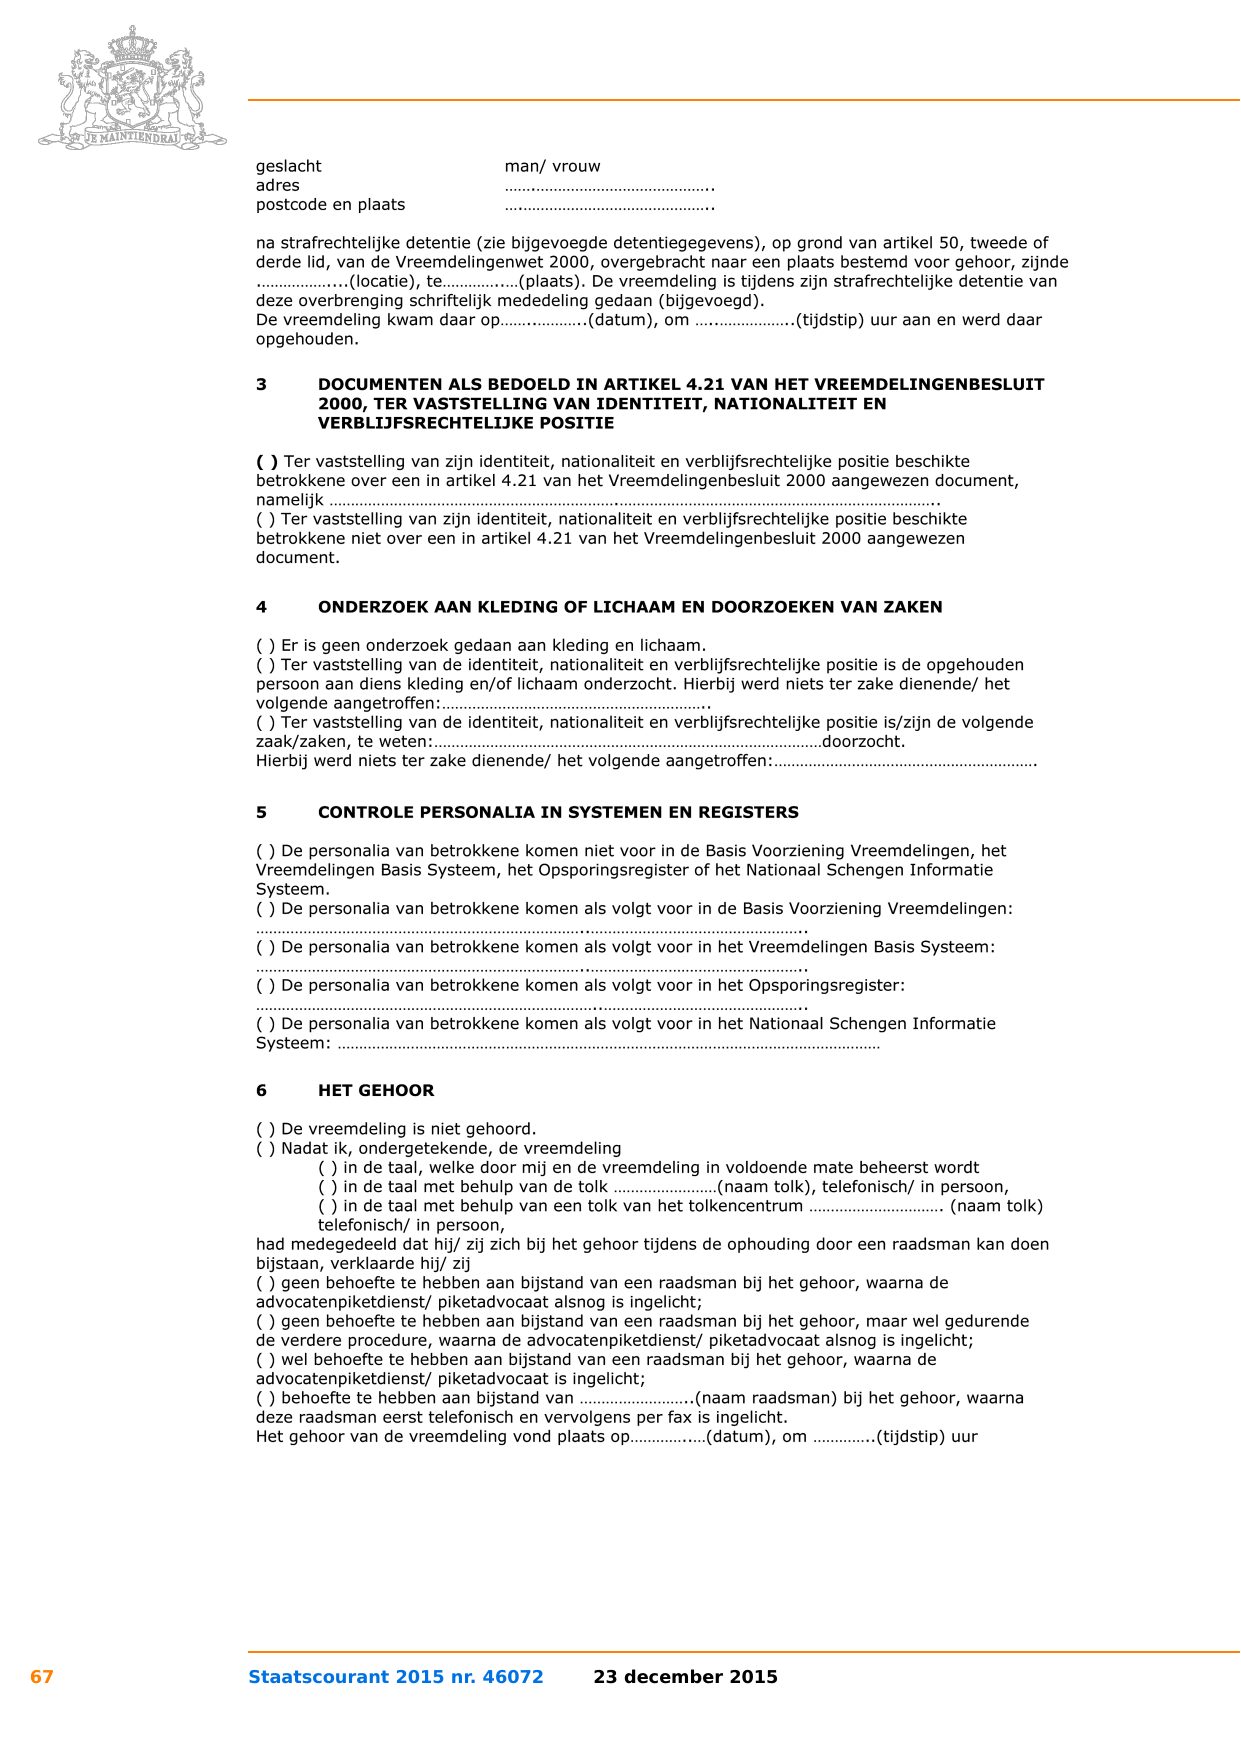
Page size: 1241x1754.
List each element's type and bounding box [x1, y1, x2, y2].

picture [38, 25, 227, 150]
picture [248, 151, 1134, 1451]
